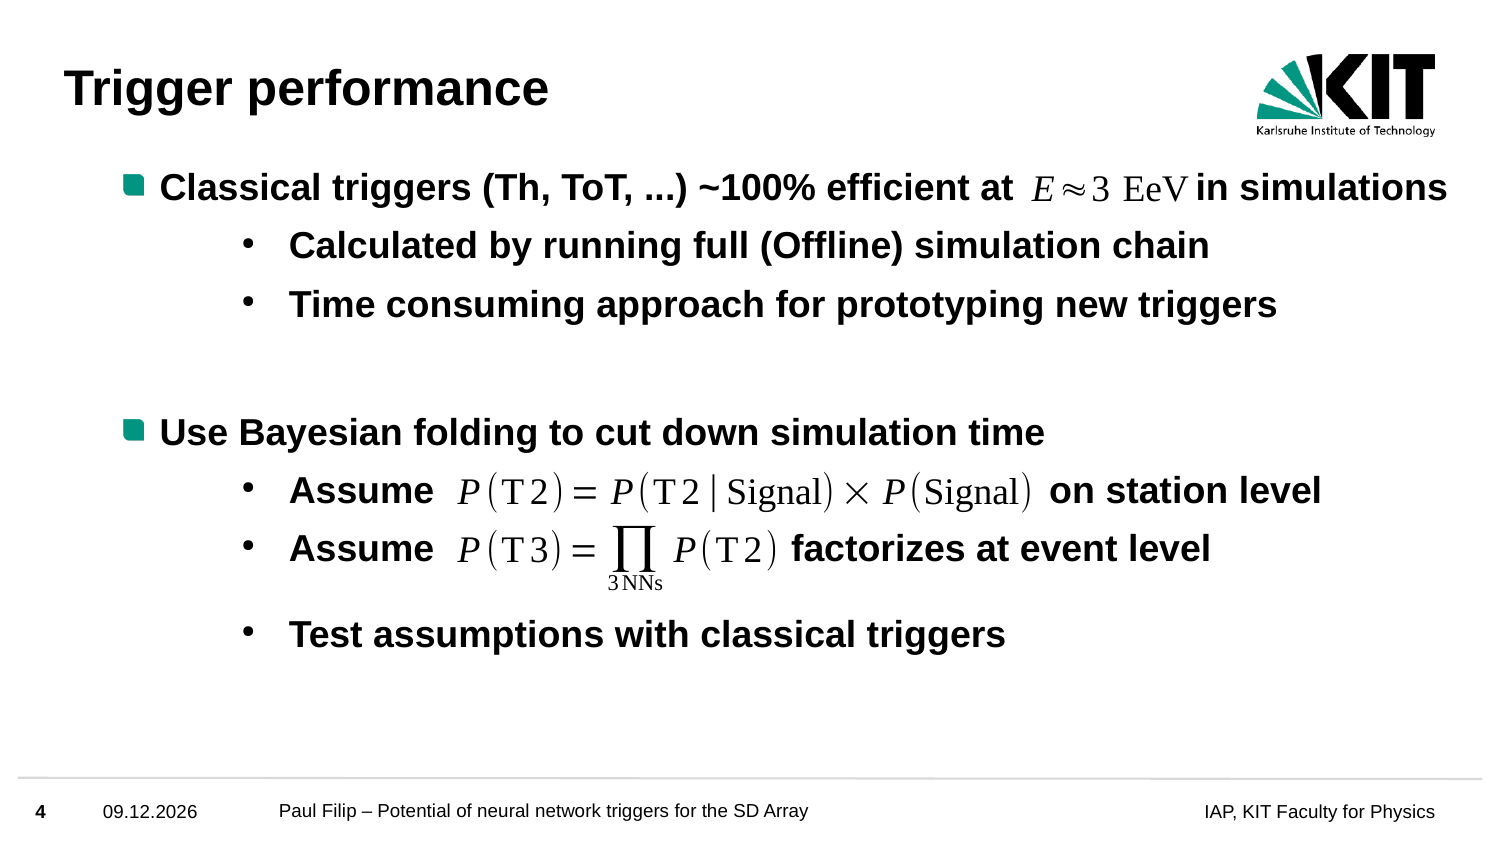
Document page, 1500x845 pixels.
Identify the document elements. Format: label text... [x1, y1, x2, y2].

chart [456, 523, 779, 598]
picture [1257, 54, 1435, 137]
chart [1030, 176, 1191, 215]
title Trigger performance [63, 22, 1343, 117]
list Classical triggers (Th, ToT, ...) ~100% efficient at in simulations Calculated by running full (Offline) simulation chain Time consuming approach for prototyping new triggers Use Bayesian folding to cut down simulation time Assume on station level Assume factorizes at event level Test assumptions with classical triggers [76, 168, 1463, 676]
chart [456, 470, 1034, 517]
